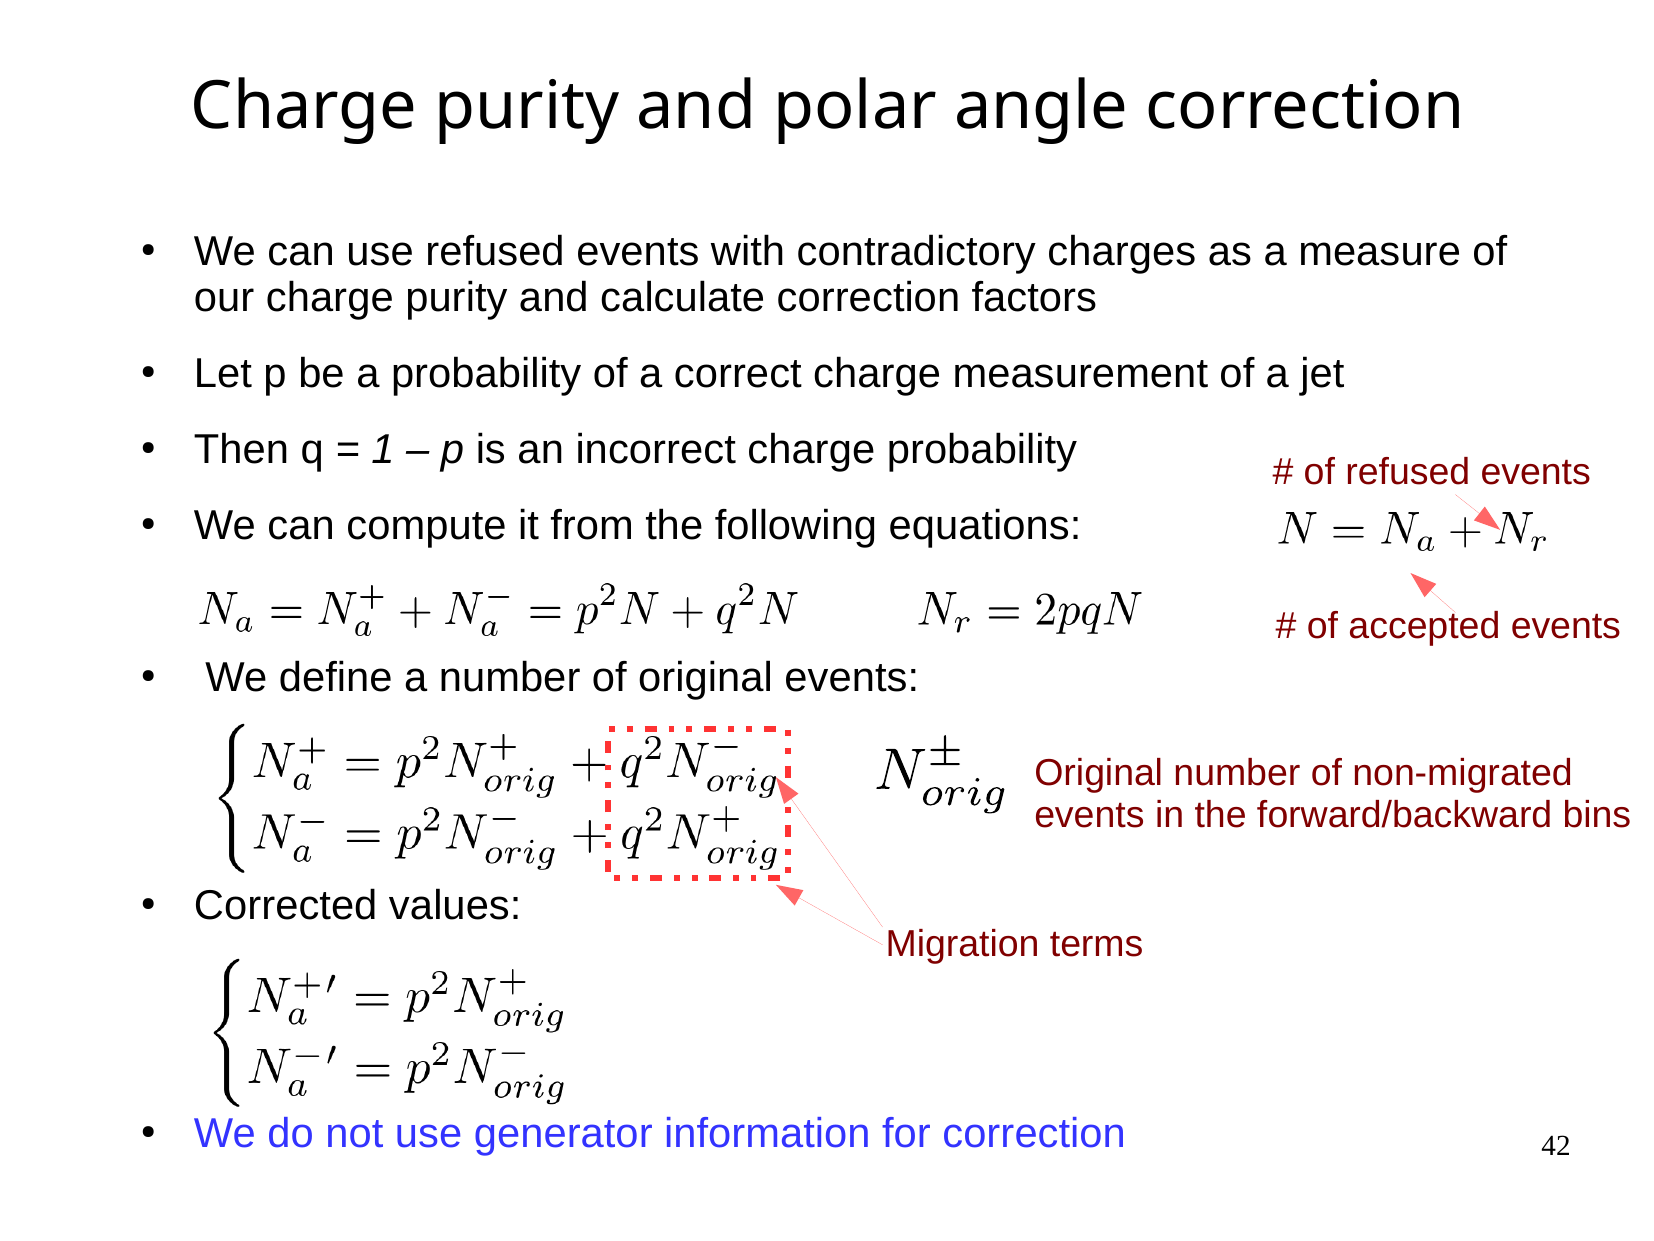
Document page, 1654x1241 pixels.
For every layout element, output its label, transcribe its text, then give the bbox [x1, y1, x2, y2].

list We can use refused events with contradictory charges as a measure of our charge purity and calculate correction factors Let p be a probability of a correct charge measurement of a jet Then q = 1 – p is an incorrect charge probability We can compute it from the following equations: We define a number of original events: Corrected values: We do not use generator information for correction [123, 227, 1568, 1216]
picture [213, 958, 564, 1107]
text_box Migration terms [870, 914, 1159, 972]
picture [199, 583, 798, 636]
picture [1278, 512, 1546, 551]
title Charge purity and polar angle correction [85, 52, 1571, 153]
text_box [873, 734, 1007, 814]
text_box # of accepted events [1260, 597, 1636, 655]
picture [918, 592, 1142, 634]
text_box # of refused events [1257, 443, 1606, 501]
text_box Original number of non-migrated events in the forward/backward bins [1019, 744, 1647, 844]
